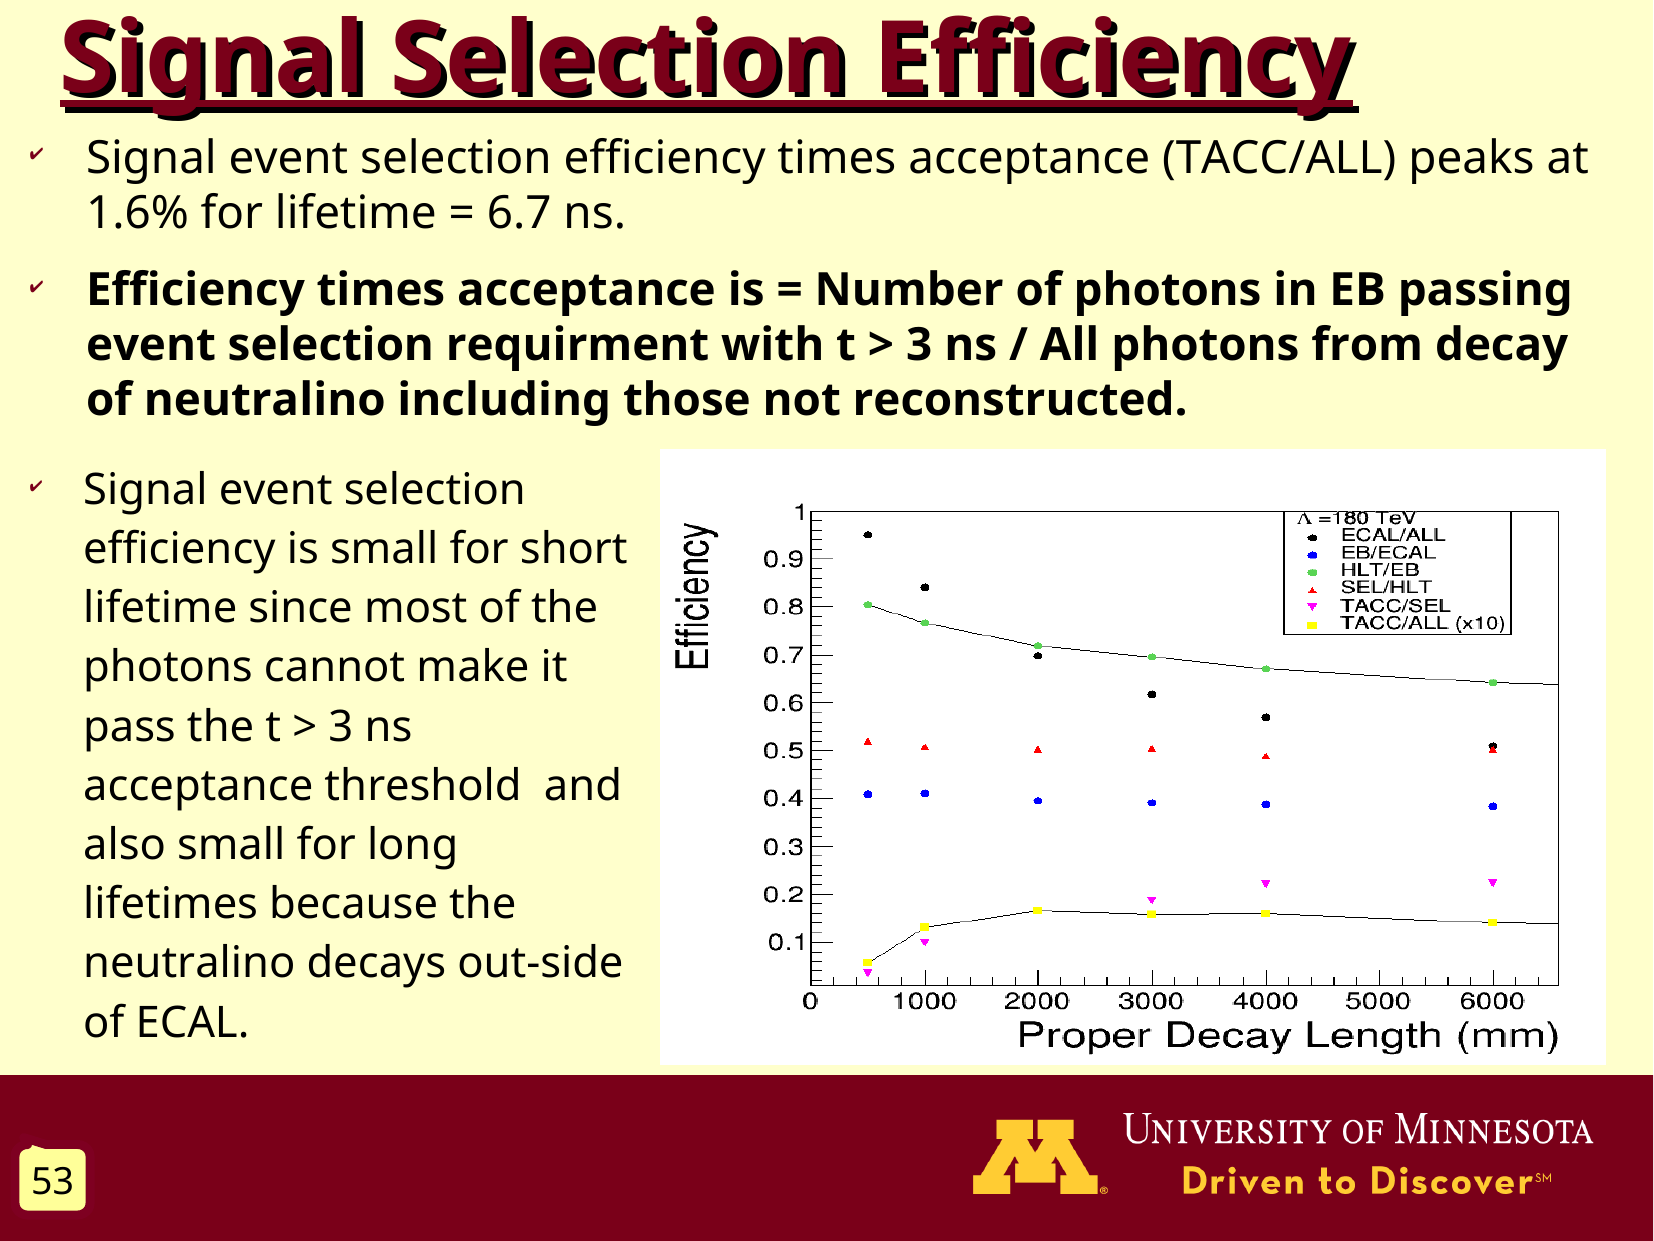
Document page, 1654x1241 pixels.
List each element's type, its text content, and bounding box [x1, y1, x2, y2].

picture [0, 1075, 1654, 1241]
title Signal Selection Efficiency [45, 0, 1653, 121]
text_box 53 [15, 1137, 91, 1216]
list Signal event selection efficiency is small for short lifetime since most of the photons cannot make it pass the t > 3 ns acceptance threshold and also small for long lifetimes because the neutralino decays out-side of ECAL. [15, 450, 646, 1066]
picture [660, 449, 1606, 1066]
list Signal event selection efficiency times acceptance (TACC/ALL) peaks at 1.6% for lifetime = 6.7 ns. Efficiency times acceptance is = Number of photons in EB passing event selection requirment with t > 3 ns / All photons from decay of neutralino including those not reconstructed. [15, 120, 1606, 451]
